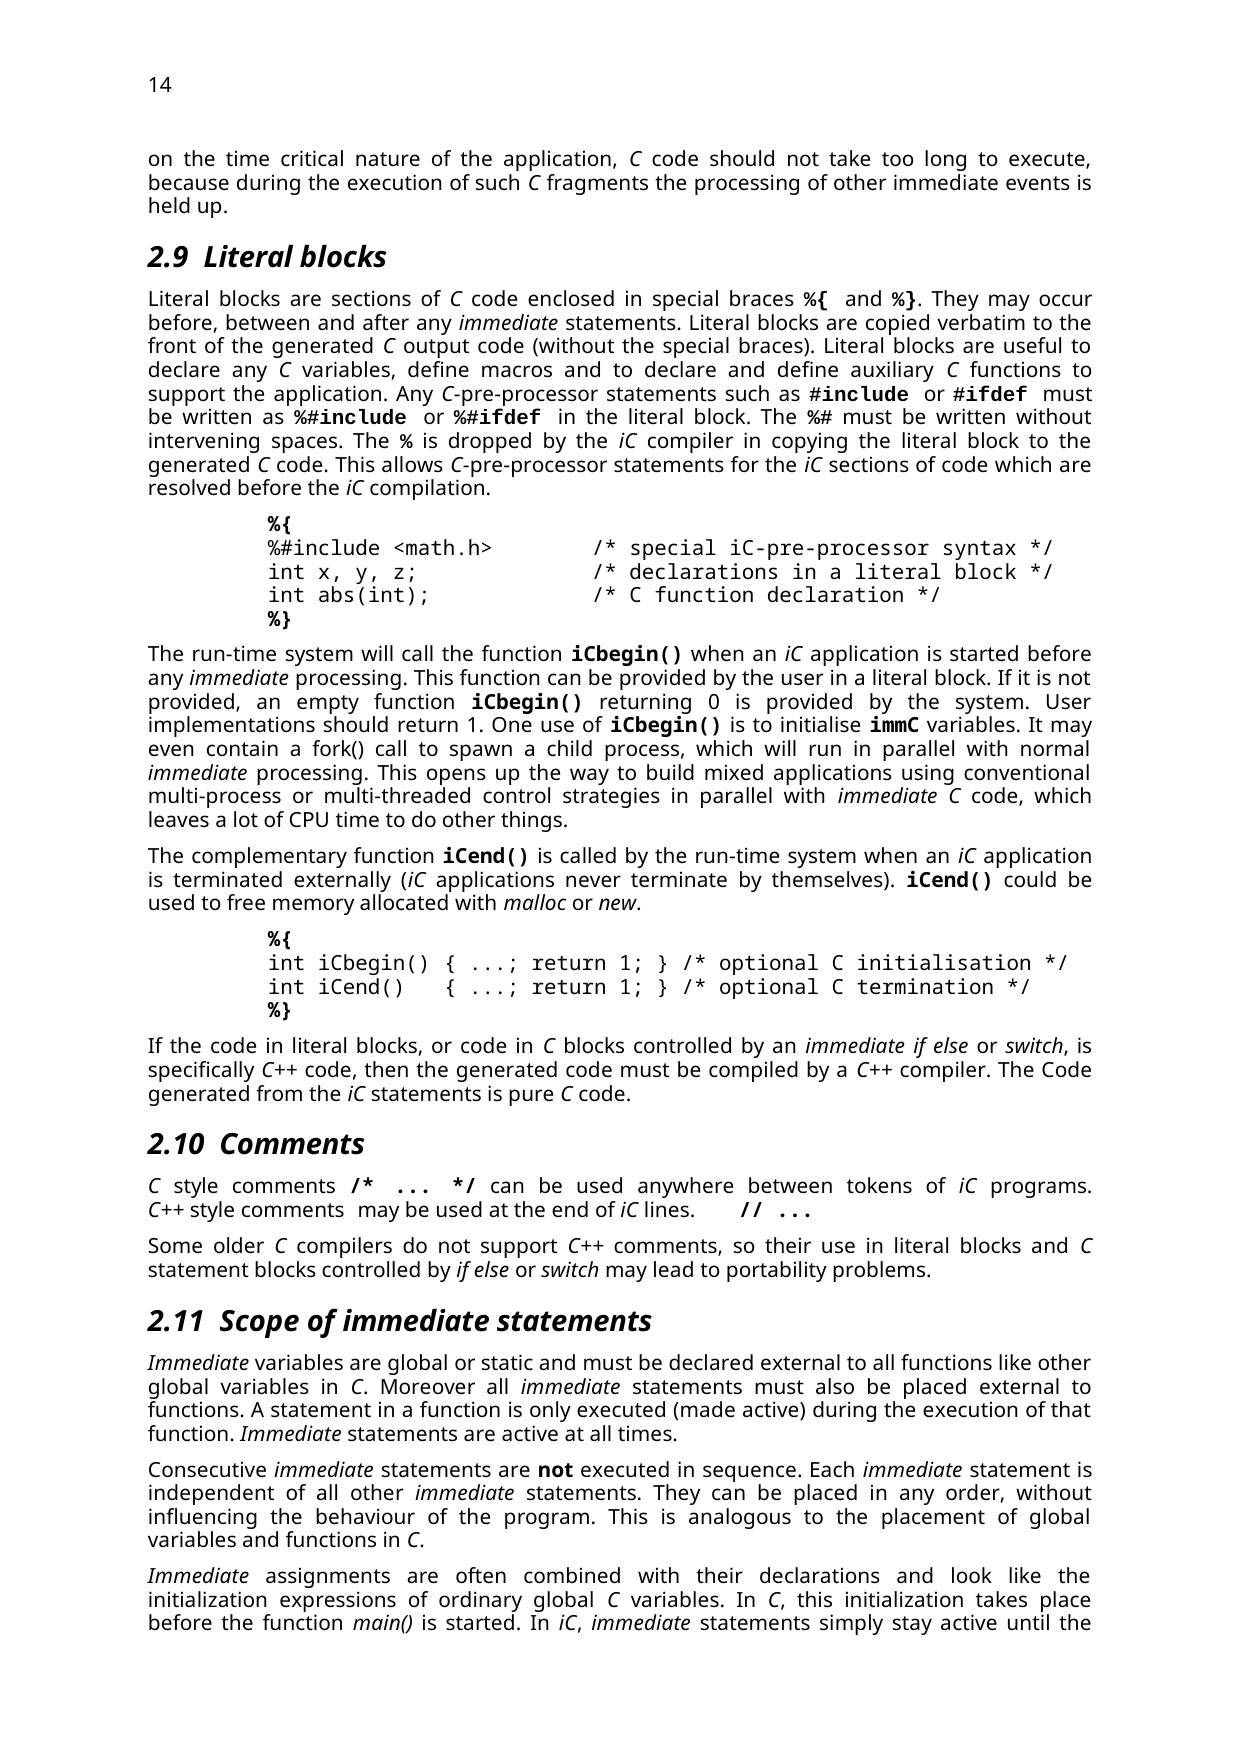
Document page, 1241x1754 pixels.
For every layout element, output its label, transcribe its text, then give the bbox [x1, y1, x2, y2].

subtitle Literal blocks [148, 236, 1092, 276]
text The complementary function iCend() is called by the run-time system when an iC application is terminated externally (iC applications never terminate by themselves). iCend() could be used to free memory allocated with malloc or new. [148, 844, 1092, 916]
text If the code in literal blocks, or code in C blocks controlled by an immediate if else or switch, is specifically C++ code, then the generated code must be compiled by a C++ compiler. The Code generated from the iC statements is pure C code. [148, 1035, 1092, 1106]
text on the time critical nature of the application, C code should not take too long to execute, because during the execution of such C fragments the processing of other immediate events is held up. [148, 148, 1092, 219]
text %{ int iCbegin() { ...; return 1; } /* optional C initialisation */ int iCend() { ...; return 1; } /* optional C termination */ %} [268, 928, 1092, 1023]
text C style comments /* ... */ can be used anywhere between tokens of iC programs. C++ style comments may be used at the end of iC lines. // ... [148, 1175, 1092, 1222]
text Immediate assignments are often combined with their declarations and look like the initialization expressions of ordinary global C variables. In C, this initialization takes place before the function main() is started. In iC, immediate statements simply stay active until the [148, 1564, 1092, 1635]
text The run-time system will call the function iCbegin() when an iC application is started before any immediate processing. This function can be provided by the user in a literal block. If it is not provided, an empty function iCbegin() returning 0 is provided by the system. User implementations should return 1. One use of iCbegin() is to initialise immC variables. It may even contain a fork() call to spawn a child process, which will run in parallel with normal immediate processing. This opens up the way to build mixed applications using conventional multi-process or multi-threaded control strategies in parallel with immediate C code, which leaves a lot of CPU time to do other things. [148, 643, 1092, 832]
text Some older C compilers do not support C++ comments, so their use in literal blocks and C statement blocks controlled by if else or switch may lead to portability problems. [148, 1235, 1092, 1282]
subtitle Scope of immediate statements [148, 1301, 1092, 1340]
text Immediate variables are global or static and must be declared external to all functions like other global variables in C. Moreover all immediate statements must also be placed external to functions. A statement in a function is only executed (made active) during the execution of that function. Immediate statements are active at all times. [148, 1352, 1092, 1446]
text %{ %#include <math.h> /* special iC-pre-processor syntax */ int x, y, z; /* declarations in a literal block */ int abs(int); /* C function declaration */ %} [268, 513, 1092, 631]
text Literal blocks are sections of C code enclosed in special braces %{ and %}. They may occur before, between and after any immediate statements. Literal blocks are copied verbatim to the front of the generated C output code (without the special braces). Literal blocks are useful to declare any C variables, define macros and to declare and define auxiliary C functions to support the application. Any C-pre-processor statements such as #include or #ifdef must be written as %#include or %#ifdef in the literal block. The %# must be written without intervening spaces. The % is dropped by the iC compiler in copying the literal block to the generated C code. This allows C-pre-processor statements for the iC sections of code which are resolved before the iC compilation. [148, 288, 1092, 500]
text Consecutive immediate statements are not executed in sequence. Each immediate statement is independent of all other immediate statements. They can be placed in any order, without influencing the behaviour of the program. This is analogous to the placement of global variables and functions in C. [148, 1458, 1092, 1553]
subtitle Comments [148, 1124, 1092, 1163]
